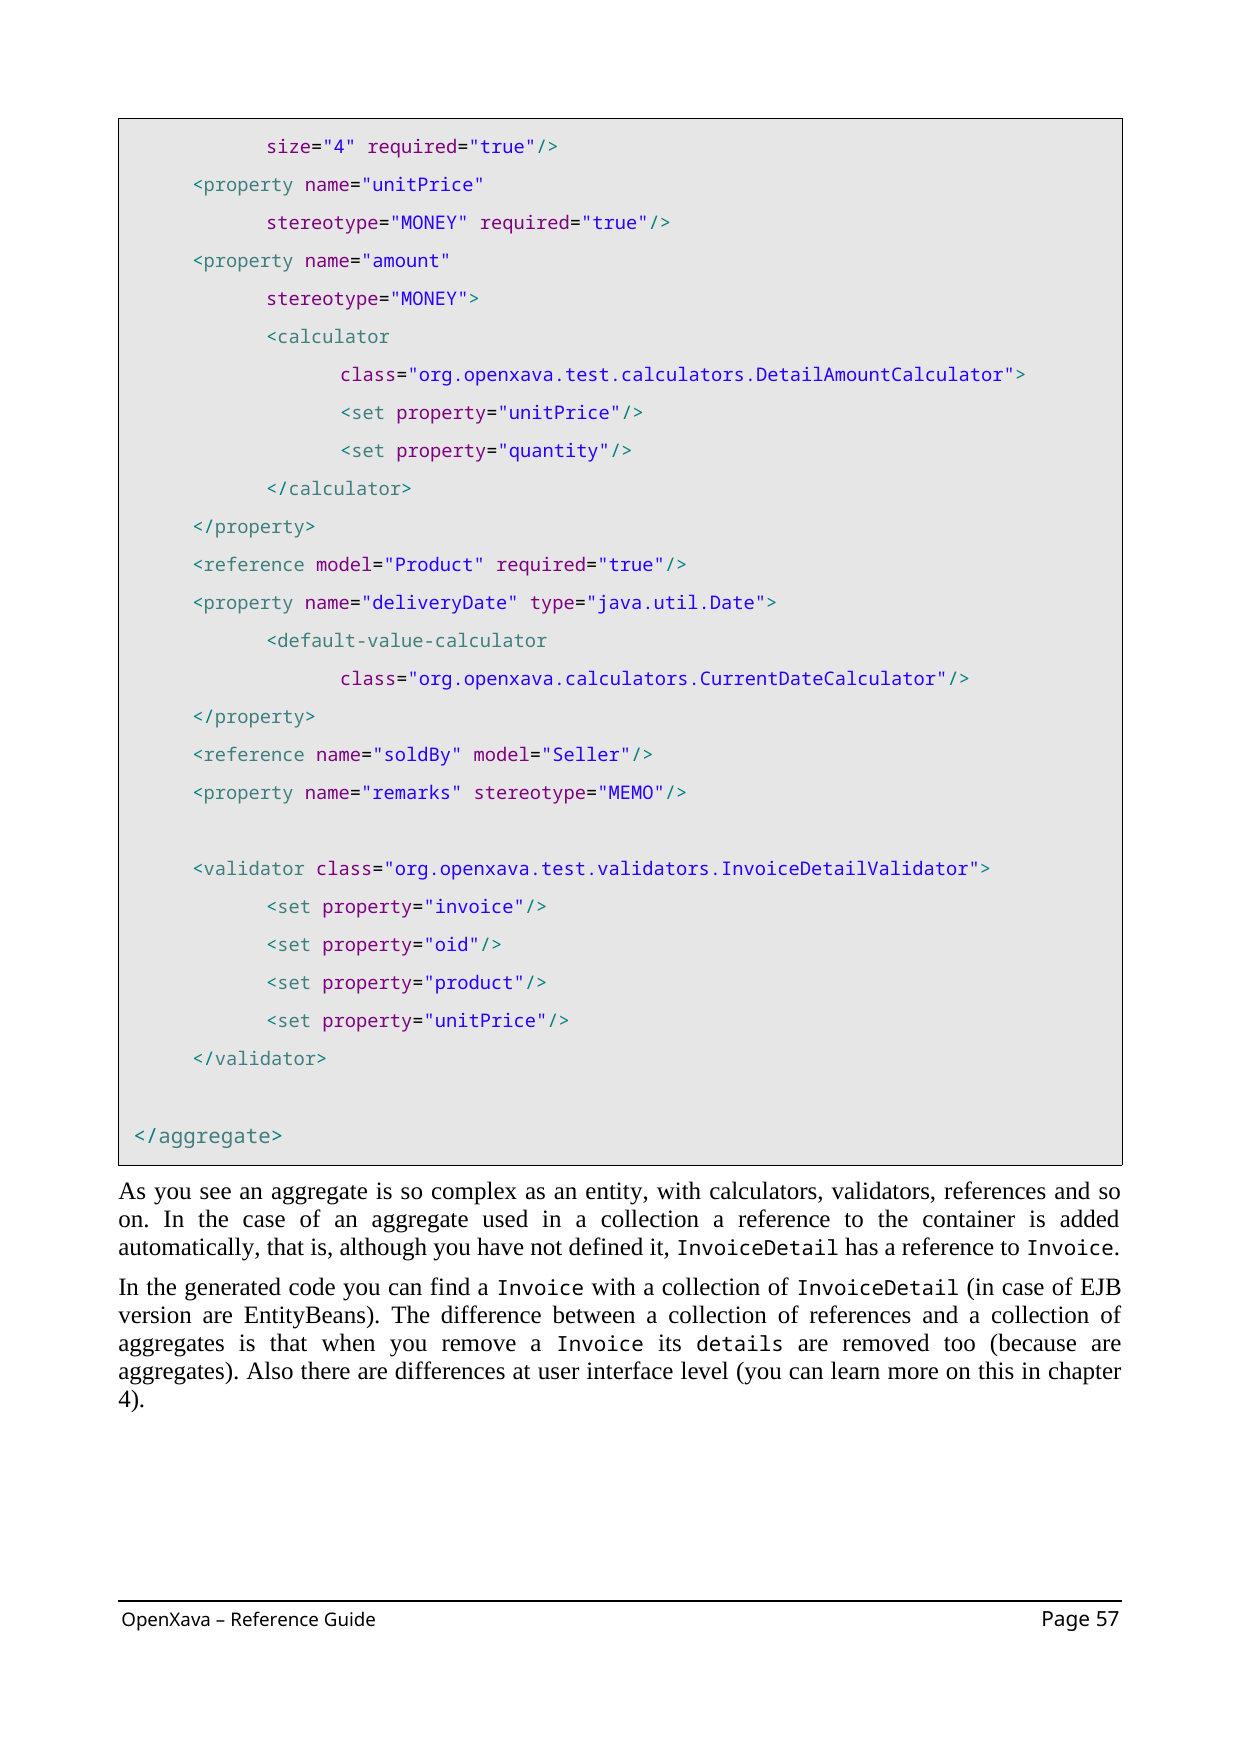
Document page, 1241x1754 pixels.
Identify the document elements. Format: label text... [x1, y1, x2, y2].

text <validator class="org.openxava.test.validators.InvoiceDetailValidator"> [119, 841, 1122, 878]
text class="org.openxava.calculators.CurrentDateCalculator"/> [119, 650, 1122, 688]
text In the generated code you can find a Invoice with a collection of InvoiceDetail (in case of EJB version are EntityBeans). The difference between a collection of references and a collection of aggregates is that when you remove a Invoice its details are removed too (because are aggregates). Also there are differences at user interface level (you can learn more on this in chapter 4). [118, 1273, 1122, 1413]
text stereotype="MONEY"> [119, 270, 1122, 308]
text <set property="product"/> [119, 954, 1122, 993]
text <property name="amount" [119, 232, 1122, 270]
text <default-value-calculator [119, 612, 1122, 650]
text </aggregate> [119, 1107, 1122, 1165]
text </property> [119, 688, 1122, 726]
text </calculator> [119, 460, 1122, 498]
text As you see an aggregate is so complex as an entity, with calculators, validators, references and so on. In the case of an aggregate used in a collection a reference to the container is added automatically, that is, although you have not defined it, InvoiceDetail has a reference to Invoice. [118, 1177, 1122, 1261]
text <property name="deliveryDate" type="java.util.Date"> [119, 574, 1122, 612]
text <reference model="Product" required="true"/> [119, 536, 1122, 574]
text <property name="remarks" stereotype="MEMO"/> [119, 764, 1122, 802]
text <set property="quantity"/> [119, 422, 1122, 460]
text <property name="unitPrice" [119, 156, 1122, 194]
text <set property="invoice"/> [119, 878, 1122, 917]
text class="org.openxava.test.calculators.DetailAmountCalculator"> [119, 346, 1122, 384]
text </property> [119, 498, 1122, 536]
text <set property="oid"/> [119, 917, 1122, 954]
text </validator> [119, 1031, 1122, 1069]
text <reference name="soldBy" model="Seller"/> [119, 726, 1122, 764]
text <set property="unitPrice"/> [119, 384, 1122, 422]
text stereotype="MONEY" required="true"/> [119, 194, 1122, 232]
text size="4" required="true"/> [119, 119, 1122, 156]
text <set property="unitPrice"/> [119, 993, 1122, 1031]
text <calculator [119, 308, 1122, 346]
